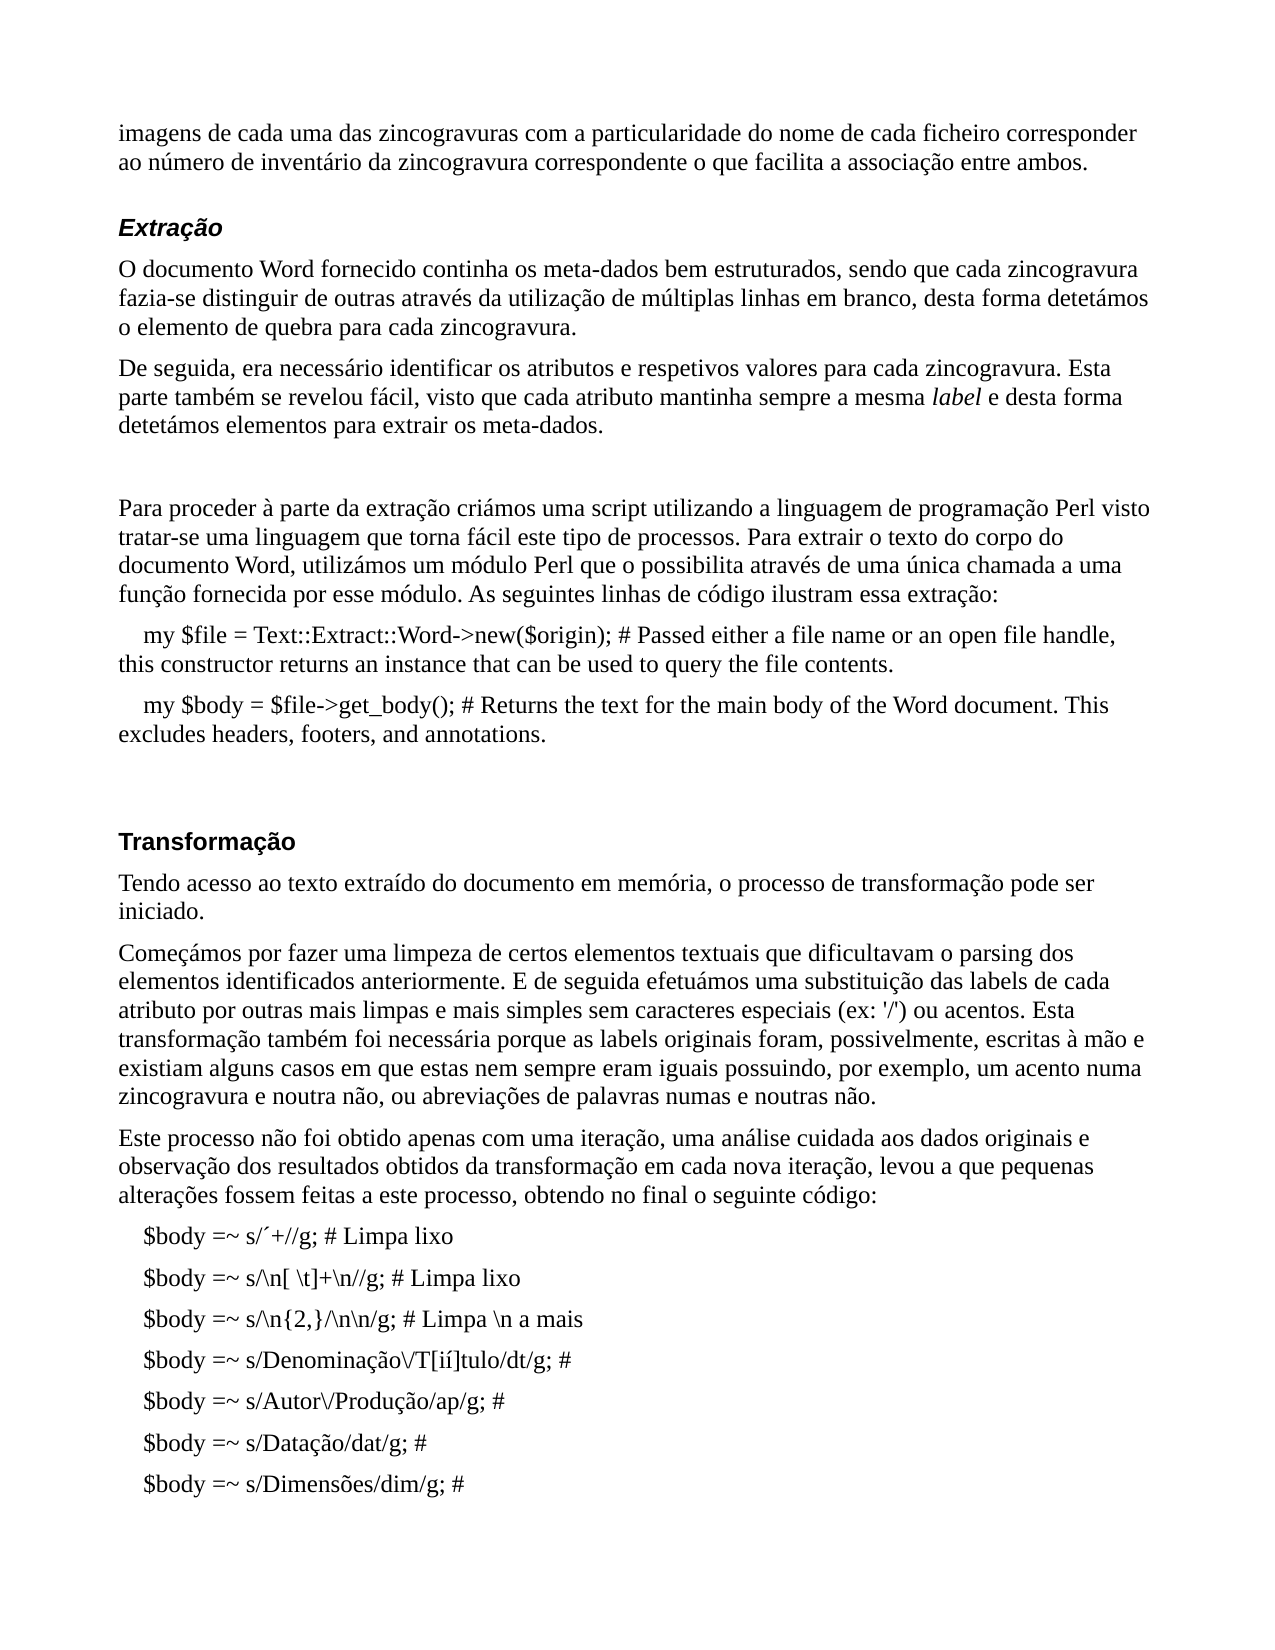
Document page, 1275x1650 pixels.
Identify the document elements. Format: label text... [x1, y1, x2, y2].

text $body =~ s/Datação/dat/g; # [118, 1428, 1157, 1456]
text Tendo acesso ao texto extraído do documento em memória, o processo de transformação pode ser iniciado. [118, 868, 1157, 925]
text De seguida, era necessário identificar os atributos e respetivos valores para cada zincogravura. Esta parte também se revelou fácil, visto que cada atributo mantinha sempre a mesma label e desta forma detetámos elementos para extrair os meta-dados. [118, 353, 1157, 439]
text Para proceder à parte da extração criámos uma script utilizando a linguagem de programação Perl visto tratar-se uma linguagem que torna fácil este tipo de processos. Para extrair o texto do corpo do documento Word, utilizámos um módulo Perl que o possibilita através de uma única chamada a uma função fornecida por esse módulo. As seguintes linhas de código ilustram essa extração: [118, 493, 1157, 608]
text my $body = $file->get_body(); # Returns the text for the main body of the Word document. This excludes headers, footers, and annotations. [118, 690, 1157, 748]
text Começámos por fazer uma limpeza de certos elementos textuais que dificultavam o parsing dos elementos identificados anteriormente. E de seguida efetuámos uma substituição das labels de cada atributo por outras mais limpas e mais simples sem caracteres especiais (ex: '/') ou acentos. Esta transformação também foi necessária porque as labels originais foram, possivelmente, escritas à mão e existiam alguns casos em que estas nem sempre eram iguais possuindo, por exemplo, um acento numa zincogravura e noutra não, ou abreviações de palavras numas e noutras não. [118, 938, 1157, 1110]
text $body =~ s/\n{2,}/\n\n/g; # Limpa \n a mais [118, 1304, 1157, 1333]
text imagens de cada uma das zincogravuras com a particularidade do nome de cada ficheiro corresponder ao número de inventário da zincogravura correspondente o que facilita a associação entre ambos. [118, 118, 1157, 176]
subtitle Extração [118, 213, 1157, 242]
subtitle Transformação [118, 827, 1157, 855]
text $body =~ s/Autor\/Produção/ap/g; # [118, 1386, 1157, 1415]
text $body =~ s/´+//g; # Limpa lixo [118, 1221, 1157, 1250]
text my $file = Text::Extract::Word->new($origin); # Passed either a file name or an open file handle, this constructor returns an instance that can be used to query the file contents. [118, 620, 1157, 678]
text $body =~ s/Dimensões/dim/g; # [118, 1469, 1157, 1498]
text $body =~ s/Denominação\/T[ií]tulo/dt/g; # [118, 1345, 1157, 1374]
text O documento Word fornecido continha os meta-dados bem estruturados, sendo que cada zincogravura fazia-se distinguir de outras através da utilização de múltiplas linhas em branco, desta forma detetámos o elemento de quebra para cada zincogravura. [118, 254, 1157, 340]
text Este processo não foi obtido apenas com uma iteração, uma análise cuidada aos dados originais e observação dos resultados obtidos da transformação em cada nova iteração, levou a que pequenas alterações fossem feitas a este processo, obtendo no final o seguinte código: [118, 1123, 1157, 1209]
text $body =~ s/\n[ \t]+\n//g; # Limpa lixo [118, 1263, 1157, 1291]
